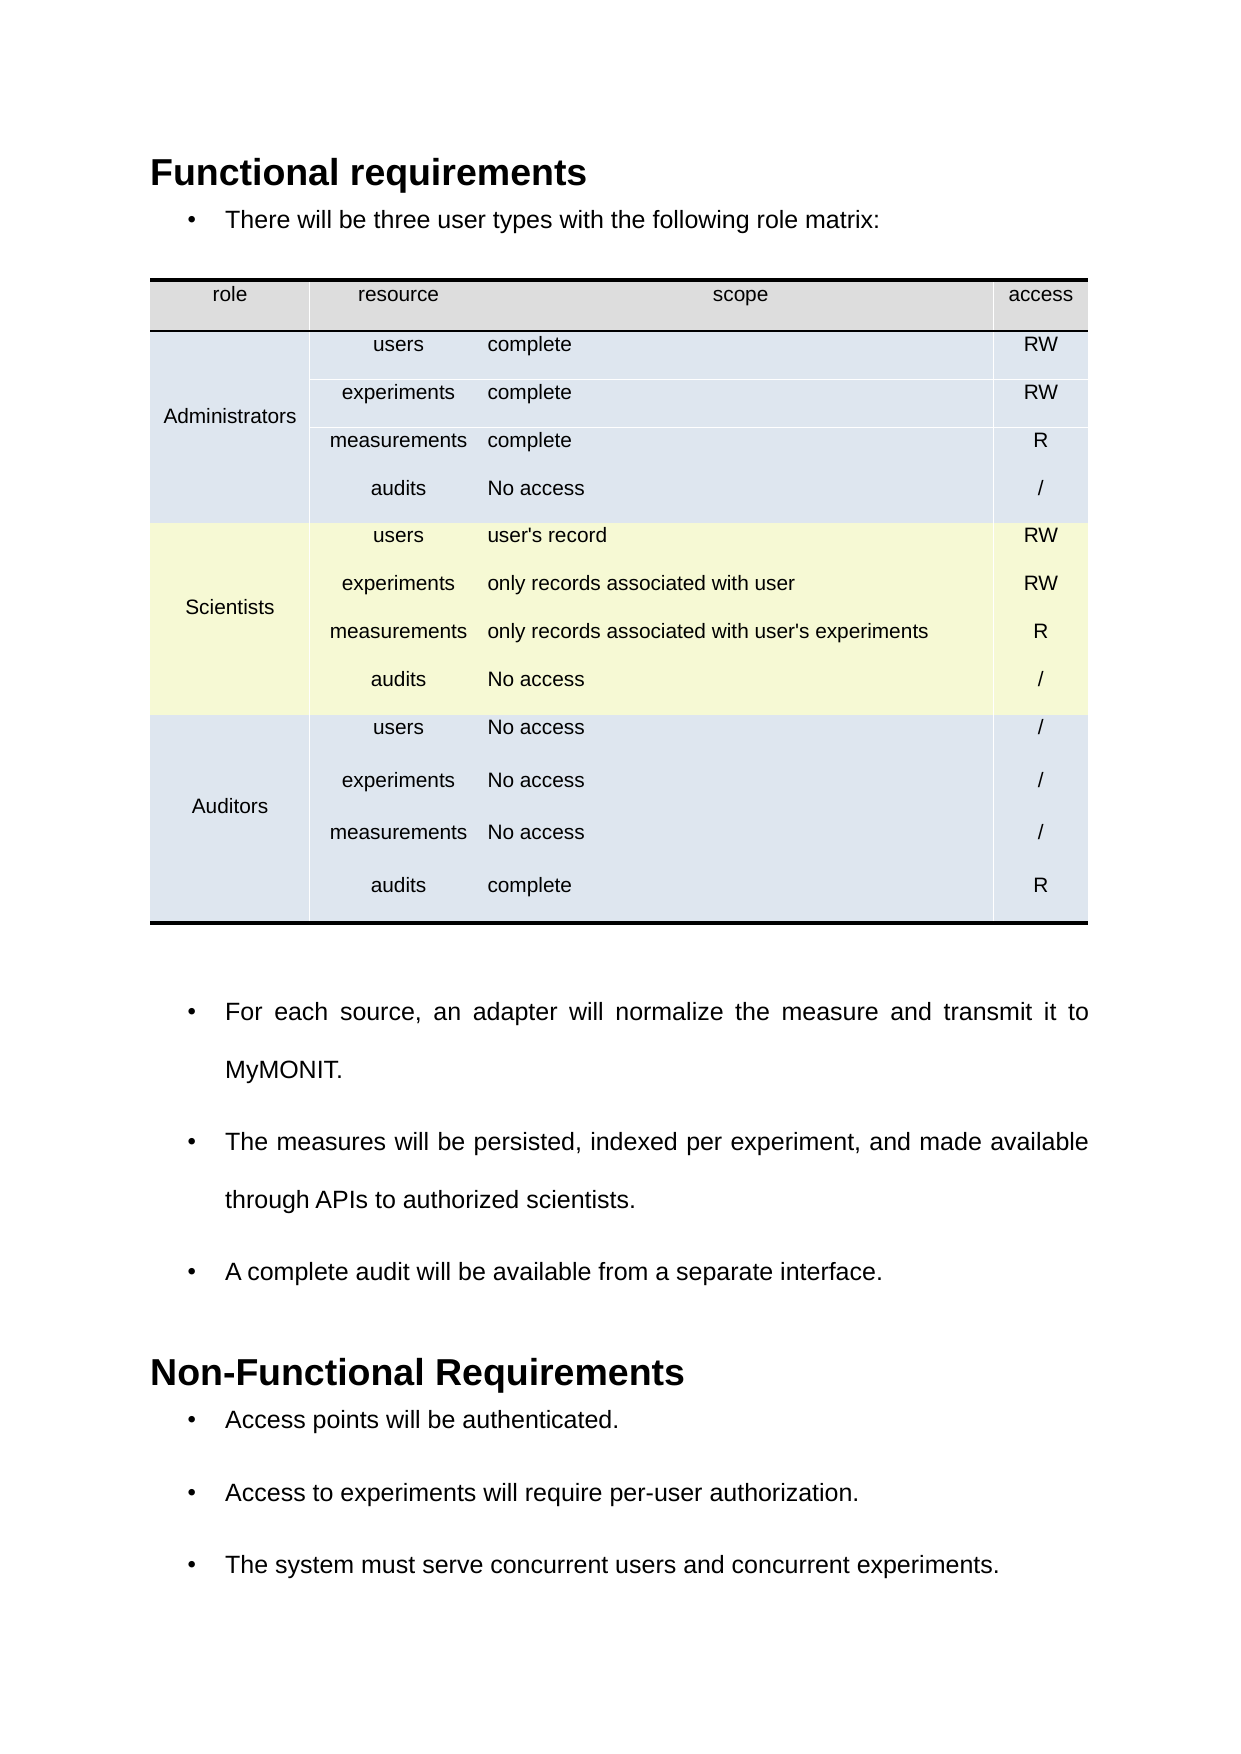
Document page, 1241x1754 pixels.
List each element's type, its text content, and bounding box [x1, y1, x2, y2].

table_cell user's record [487, 523, 993, 571]
table_cell only records associated with user's experiments [487, 619, 993, 667]
table_cell R [994, 868, 1088, 921]
table_cell RW [994, 380, 1088, 427]
table_header scope [487, 282, 993, 330]
table_cell experiments [310, 763, 487, 815]
table_cell RW [994, 332, 1088, 379]
table_cell R [994, 619, 1088, 667]
list Access points will be authenticated. [187, 1405, 1091, 1434]
table_cell No access [487, 763, 993, 815]
table_cell measurements [310, 619, 487, 667]
table_cell R [994, 428, 1088, 475]
table_cell RW [994, 571, 1088, 619]
table_header resource [310, 282, 487, 330]
table_cell users [310, 523, 487, 571]
table_cell measurements [310, 815, 487, 868]
table_cell users [310, 715, 487, 763]
table_cell / [994, 815, 1088, 868]
list Access to experiments will require per-user authorization. [187, 1477, 1091, 1506]
table_cell No access [487, 715, 993, 763]
table_cell complete [487, 868, 993, 921]
table_cell audits [310, 667, 487, 715]
table_cell / [994, 715, 1088, 763]
list The measures will be persisted, indexed per experiment, and made available through APIs to authorized scientists. [187, 1127, 1091, 1213]
table_cell RW [994, 523, 1088, 571]
table_cell No access [487, 475, 993, 523]
list The system must serve concurrent users and concurrent experiments. [187, 1550, 1091, 1579]
table_cell / [994, 475, 1088, 523]
list A complete audit will be available from a separate interface. [187, 1257, 1091, 1286]
subtitle Non-Functional Requirements [150, 1350, 1091, 1393]
table_cell users [310, 332, 487, 379]
table_cell audits [310, 868, 487, 921]
table_cell only records associated with user [487, 571, 993, 619]
table_cell Administrators [150, 332, 309, 523]
table_cell No access [487, 667, 993, 715]
table_cell complete [487, 332, 993, 379]
table_cell experiments [310, 571, 487, 619]
table_cell / [994, 763, 1088, 815]
table_cell complete [487, 428, 993, 475]
table_cell Auditors [150, 715, 309, 921]
table_cell experiments [310, 380, 487, 427]
table_cell audits [310, 475, 487, 523]
subtitle Functional requirements [150, 150, 1091, 193]
table_cell / [994, 667, 1088, 715]
list For each source, an adapter will normalize the measure and transmit it to MyMONIT. [187, 997, 1091, 1084]
list There will be three user types with the following role matrix: [187, 205, 1091, 234]
table_cell measurements [310, 428, 487, 475]
table_cell complete [487, 380, 993, 427]
table_cell Scientists [150, 523, 309, 715]
table_header access [994, 282, 1088, 330]
table_cell No access [487, 815, 993, 868]
table_header role [150, 282, 309, 330]
